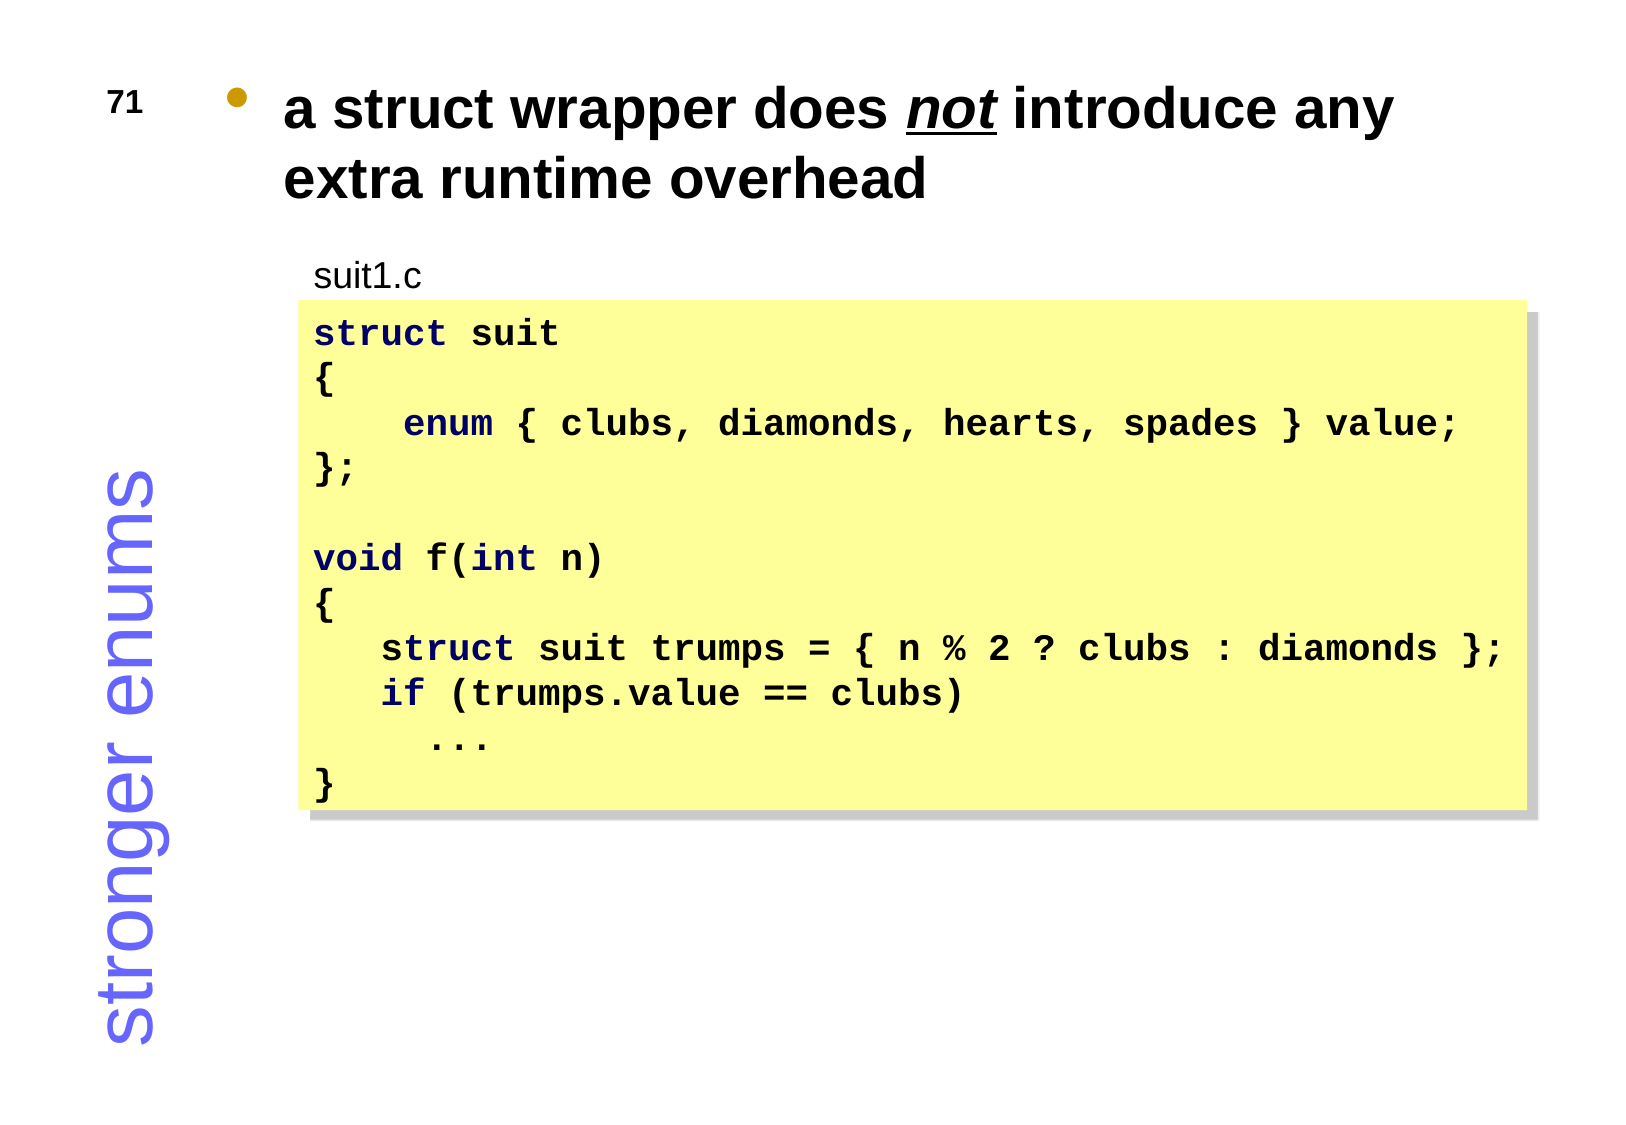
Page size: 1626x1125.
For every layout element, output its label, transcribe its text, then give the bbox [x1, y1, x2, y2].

list a struct wrapper does not introduce any extra runtime overhead [212, 62, 1550, 1063]
text_box suit1.c [298, 243, 595, 305]
text_box struct suit { enum { clubs, diamonds, hearts, spades } value; }; void f(int n) { struct suit trumps = { n % 2 ? clubs : diamonds }; if (trumps.value == clubs) ... } [298, 299, 1528, 811]
title stronger enums [50, 187, 188, 1063]
